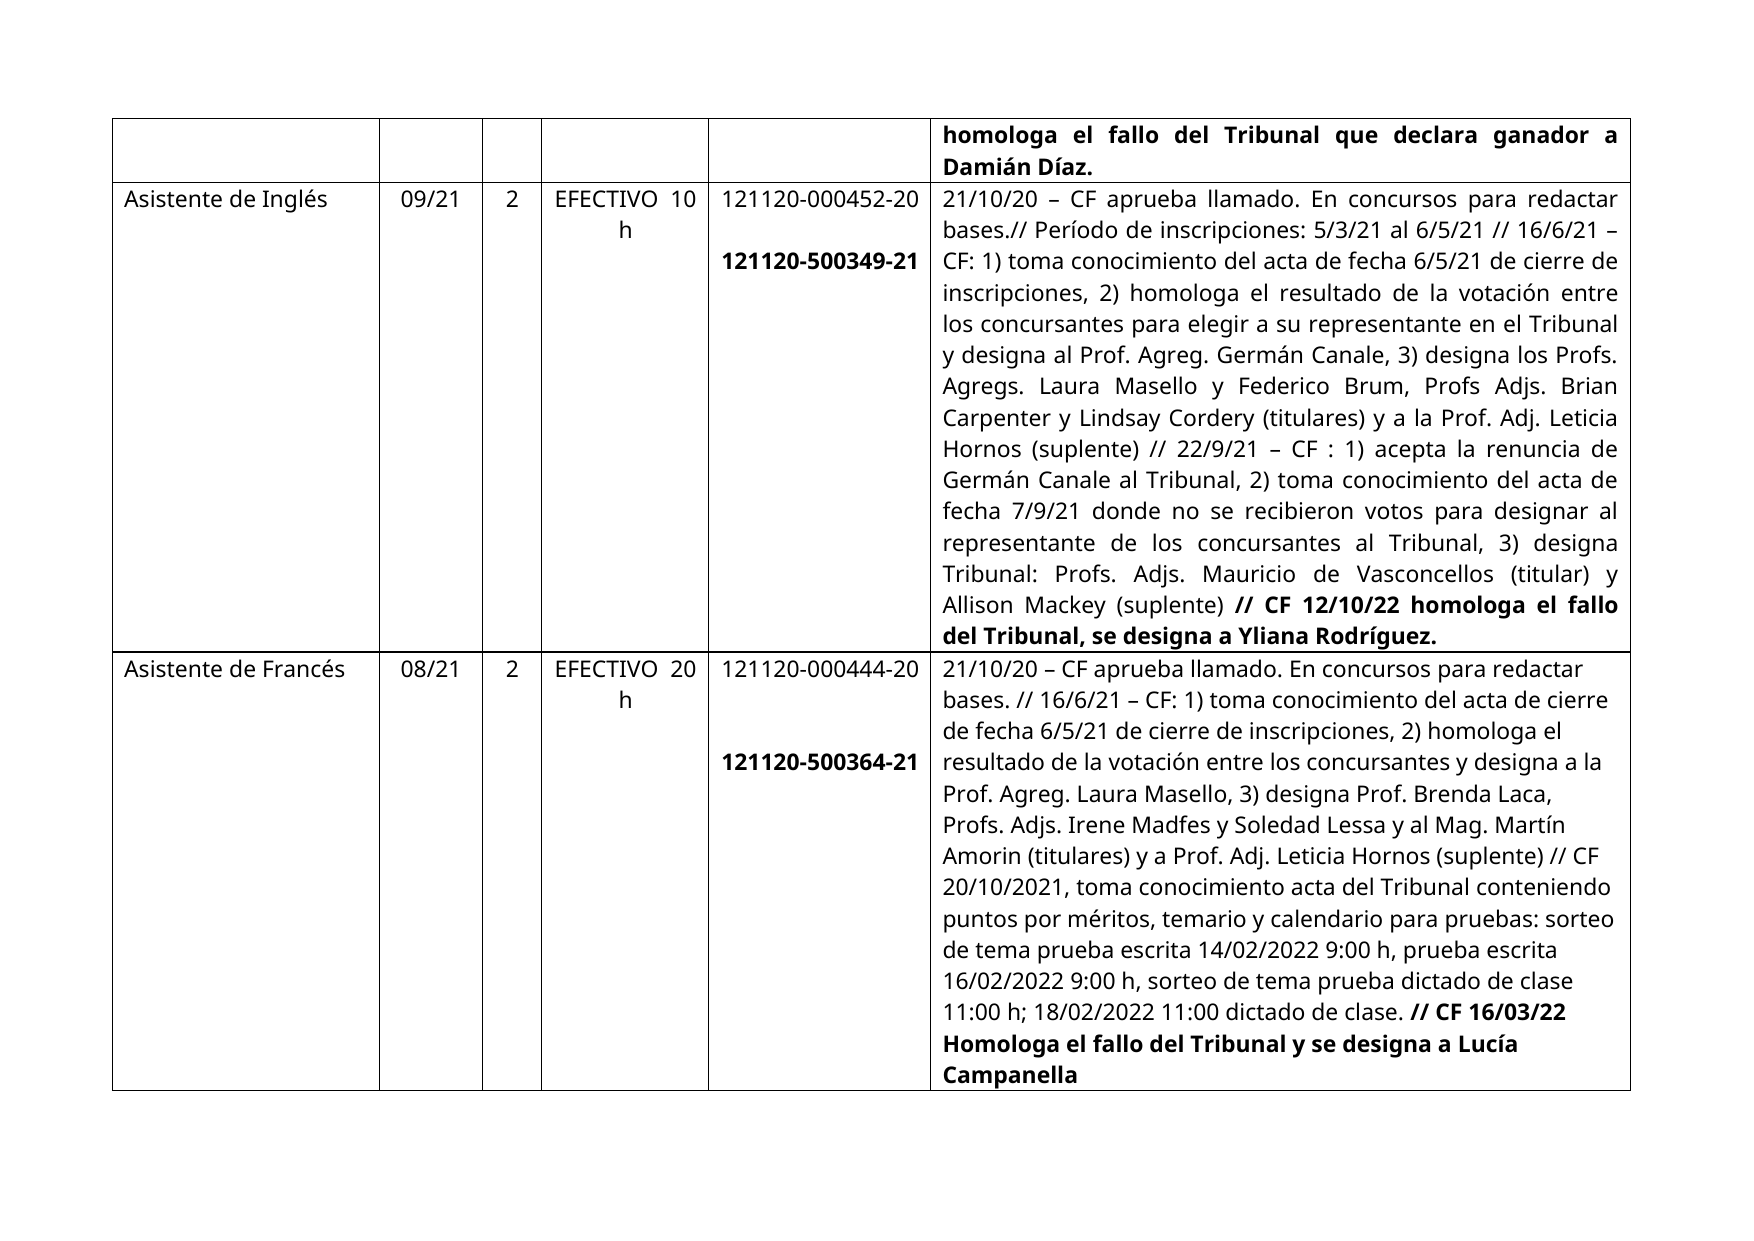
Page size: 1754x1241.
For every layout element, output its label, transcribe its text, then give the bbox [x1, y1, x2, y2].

table_cell [709, 119, 930, 182]
table_cell [113, 119, 379, 182]
table_cell 2 [483, 653, 541, 1090]
table_cell 121120-000444-20 121120-500364-21 [709, 653, 930, 1090]
table_cell 21/10/20 – CF aprueba llamado. En concursos para redactar bases. // 16/6/21 – CF: 1) toma conocimiento del acta de cierre de fecha 6/5/21 de cierre de inscripciones, 2) homologa el resultado de la votación entre los concursantes y designa a la Prof. Agreg. Laura Masello, 3) designa Prof. Brenda Laca, Profs. Adjs. Irene Madfes y Soledad Lessa y al Mag. Martín Amorin (titulares) y a Prof. Adj. Leticia Hornos (suplente) // CF 20/10/2021, toma conocimiento acta del Tribunal conteniendo puntos por méritos, temario y calendario para pruebas: sorteo de tema prueba escrita 14/02/2022 9:00 h, prueba escrita 16/02/2022 9:00 h, sorteo de tema prueba dictado de clase 11:00 h; 18/02/2022 11:00 dictado de clase. // CF 16/03/22 Homologa el fallo del Tribunal y se designa a Lucía Campanella [931, 653, 1630, 1090]
table_cell [542, 119, 708, 182]
table_cell 09/21 [380, 183, 482, 651]
table_cell 121120-000452-20 121120-500349-21 [709, 183, 930, 651]
table_cell Asistente de Inglés [113, 183, 379, 651]
table_cell Asistente de Francés [113, 653, 379, 1090]
table_cell 21/10/20 – CF aprueba llamado. En concursos para redactar bases.// Período de inscripciones: 5/3/21 al 6/5/21 // 16/6/21 – CF: 1) toma conocimiento del acta de fecha 6/5/21 de cierre de inscripciones, 2) homologa el resultado de la votación entre los concursantes para elegir a su representante en el Tribunal y designa al Prof. Agreg. Germán Canale, 3) designa los Profs. Agregs. Laura Masello y Federico Brum, Profs Adjs. Brian Carpenter y Lindsay Cordery (titulares) y a la Prof. Adj. Leticia Hornos (suplente) // 22/9/21 – CF : 1) acepta la renuncia de Germán Canale al Tribunal, 2) toma conocimiento del acta de fecha 7/9/21 donde no se recibieron votos para designar al representante de los concursantes al Tribunal, 3) designa Tribunal: Profs. Adjs. Mauricio de Vasconcellos (titular) y Allison Mackey (suplente) // CF 12/10/22 homologa el fallo del Tribunal, se designa a Yliana Rodríguez. [931, 183, 1630, 651]
table_cell 2 [483, 183, 541, 651]
table_cell EFECTIVO 10 h [542, 183, 708, 651]
table_cell homologa el fallo del Tribunal que declara ganador a Damián Díaz. [931, 119, 1630, 182]
table_cell [380, 119, 482, 182]
table_cell EFECTIVO 20 h [542, 653, 708, 1090]
table_cell [483, 119, 541, 182]
table_cell 08/21 [380, 653, 482, 1090]
